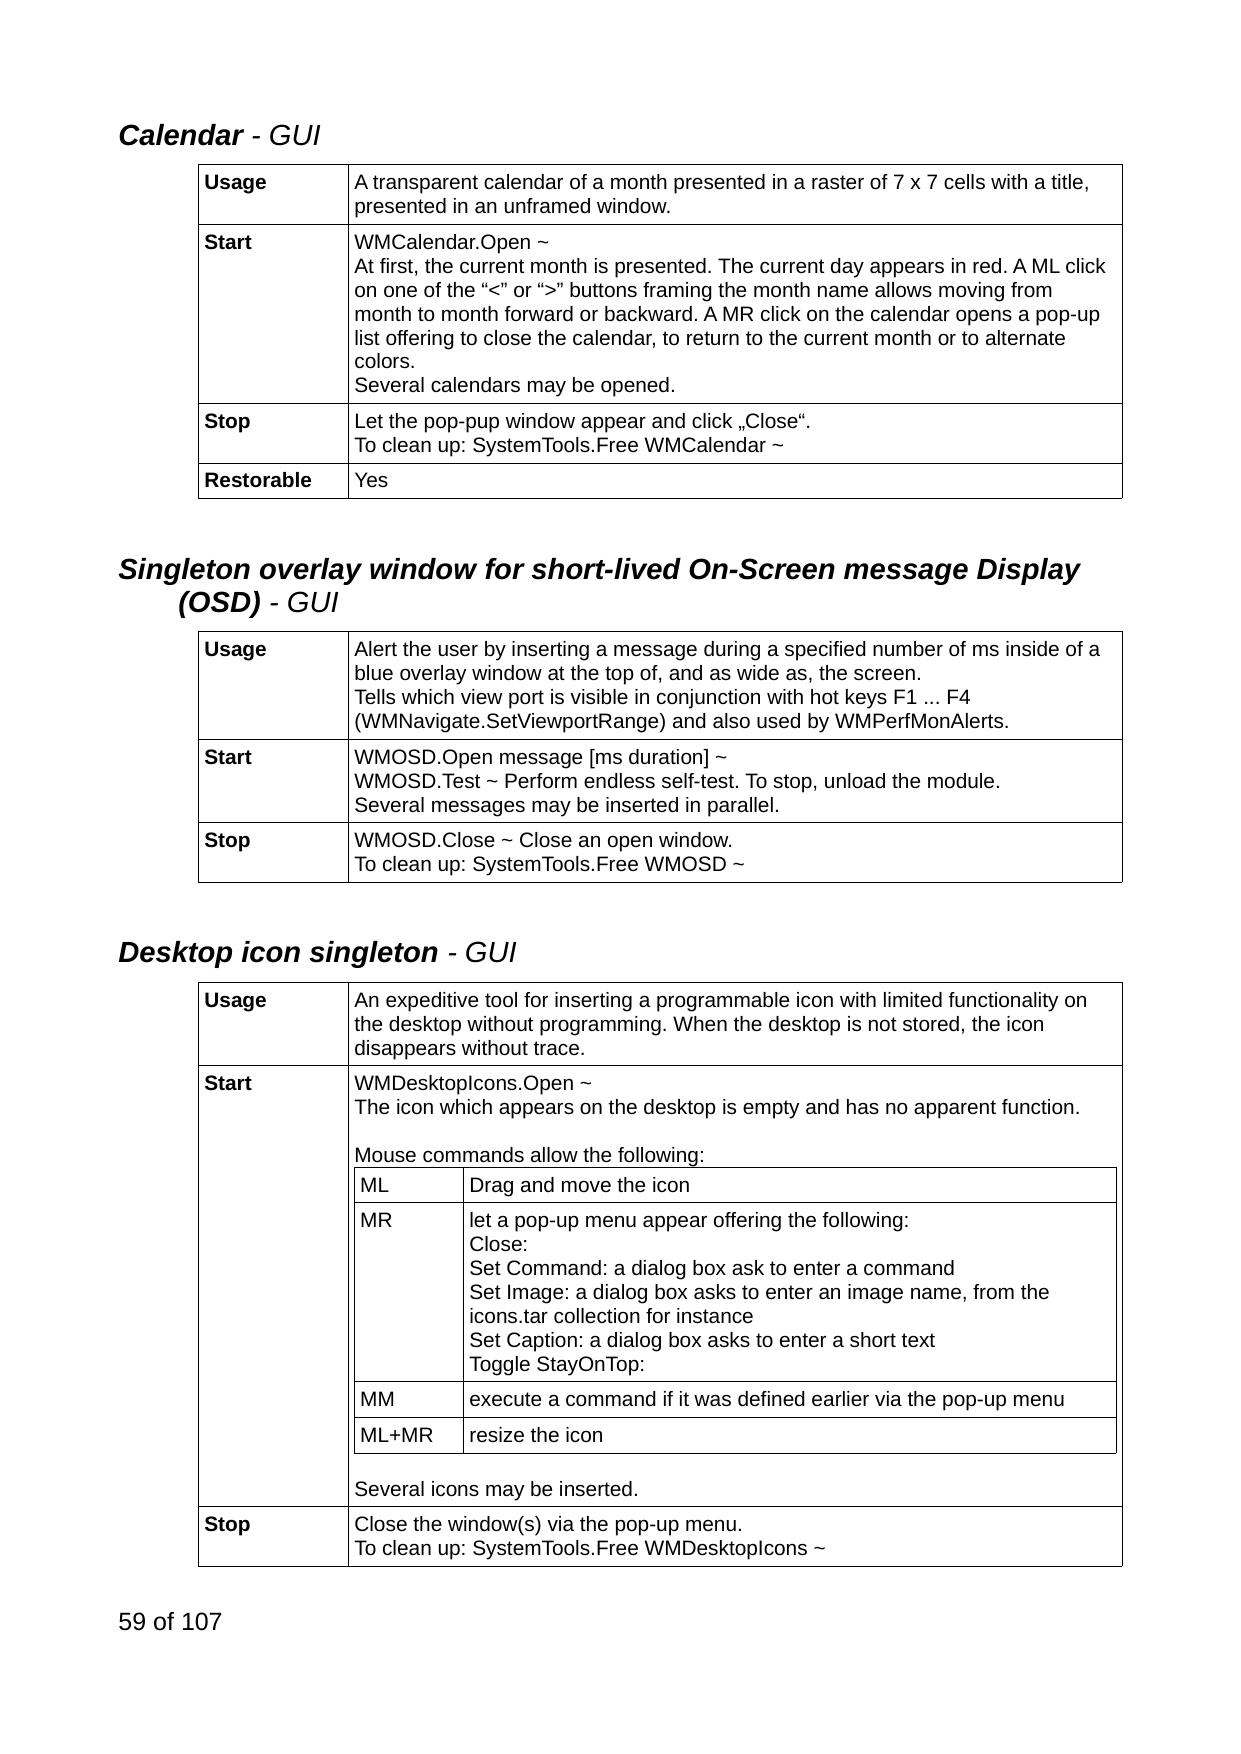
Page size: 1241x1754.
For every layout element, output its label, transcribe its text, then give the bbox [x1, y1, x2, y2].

table_cell Yes [349, 464, 1122, 498]
table_cell MR [355, 1203, 463, 1381]
table_cell execute a command if it was defined earlier via the pop-up menu [464, 1382, 1116, 1417]
table_cell Start [199, 225, 348, 403]
table_cell let a pop-up menu appear offering the following: Close: Set Command: a dialog box ask to enter a command Set Image: a dialog box asks to enter an image name, from the icons.tar collection for instance Set Caption: a dialog box asks to enter a short text Toggle StayOnTop: [464, 1203, 1116, 1381]
table_cell WMOSD.Close ~ Close an open window. To clean up: SystemTools.Free WMOSD ~ [349, 823, 1122, 882]
table_cell WMDesktopIcons.Open ~ The icon which appears on the desktop is empty and has no apparent function. Mouse commands allow the following: Several icons may be inserted. [349, 1066, 1122, 1506]
subtitle Calendar - GUI [118, 118, 1122, 152]
table_header Usage [199, 165, 348, 224]
table_cell WMCalendar.Open ~ At first, the current month is presented. The current day appears in red. A ML click on one of the “<” or “>” buttons framing the month name allows moving from month to month forward or backward. A MR click on the calendar opens a pop-up list offering to close the calendar, to return to the current month or to alternate colors. Several calendars may be opened. [349, 225, 1122, 403]
subtitle Singleton overlay window for short-lived On-Screen message Display (OSD) - GUI [118, 552, 1122, 619]
table_cell Stop [199, 404, 348, 462]
table_header Drag and move the icon [464, 1168, 1116, 1202]
table_cell Close the window(s) via the pop-up menu. To clean up: SystemTools.Free WMDesktopIcons ~ [349, 1507, 1122, 1566]
table_cell ML+MR [355, 1418, 463, 1452]
table_cell Let the pop-pup window appear and click „Close“. To clean up: SystemTools.Free WMCalendar ~ [349, 404, 1122, 462]
table_cell Start [199, 740, 348, 822]
table_header Usage [199, 632, 348, 739]
table_header A transparent calendar of a month presented in a raster of 7 x 7 cells with a title, presented in an unframed window. [349, 165, 1122, 224]
table_cell Stop [199, 823, 348, 882]
table_cell WMOSD.Open message [ms duration] ~ WMOSD.Test ~ Perform endless self-test. To stop, unload the module. Several messages may be inserted in parallel. [349, 740, 1122, 822]
table_header ML [355, 1168, 463, 1202]
table_header Alert the user by inserting a message during a specified number of ms inside of a blue overlay window at the top of, and as wide as, the screen. Tells which view port is visible in conjunction with hot keys F1 ... F4 (WMNavigate.SetViewportRange) and also used by WMPerfMonAlerts. [349, 632, 1122, 739]
subtitle Desktop icon singleton - GUI [118, 936, 1122, 969]
table_cell Restorable [199, 464, 348, 498]
table_cell MM [355, 1382, 463, 1417]
table_header Usage [199, 983, 348, 1065]
table_header An expeditive tool for inserting a programmable icon with limited functionality on the desktop without programming. When the desktop is not stored, the icon disappears without trace. [349, 983, 1122, 1065]
table_cell resize the icon [464, 1418, 1116, 1452]
table_cell Start [199, 1066, 348, 1506]
table_cell Stop [199, 1507, 348, 1566]
